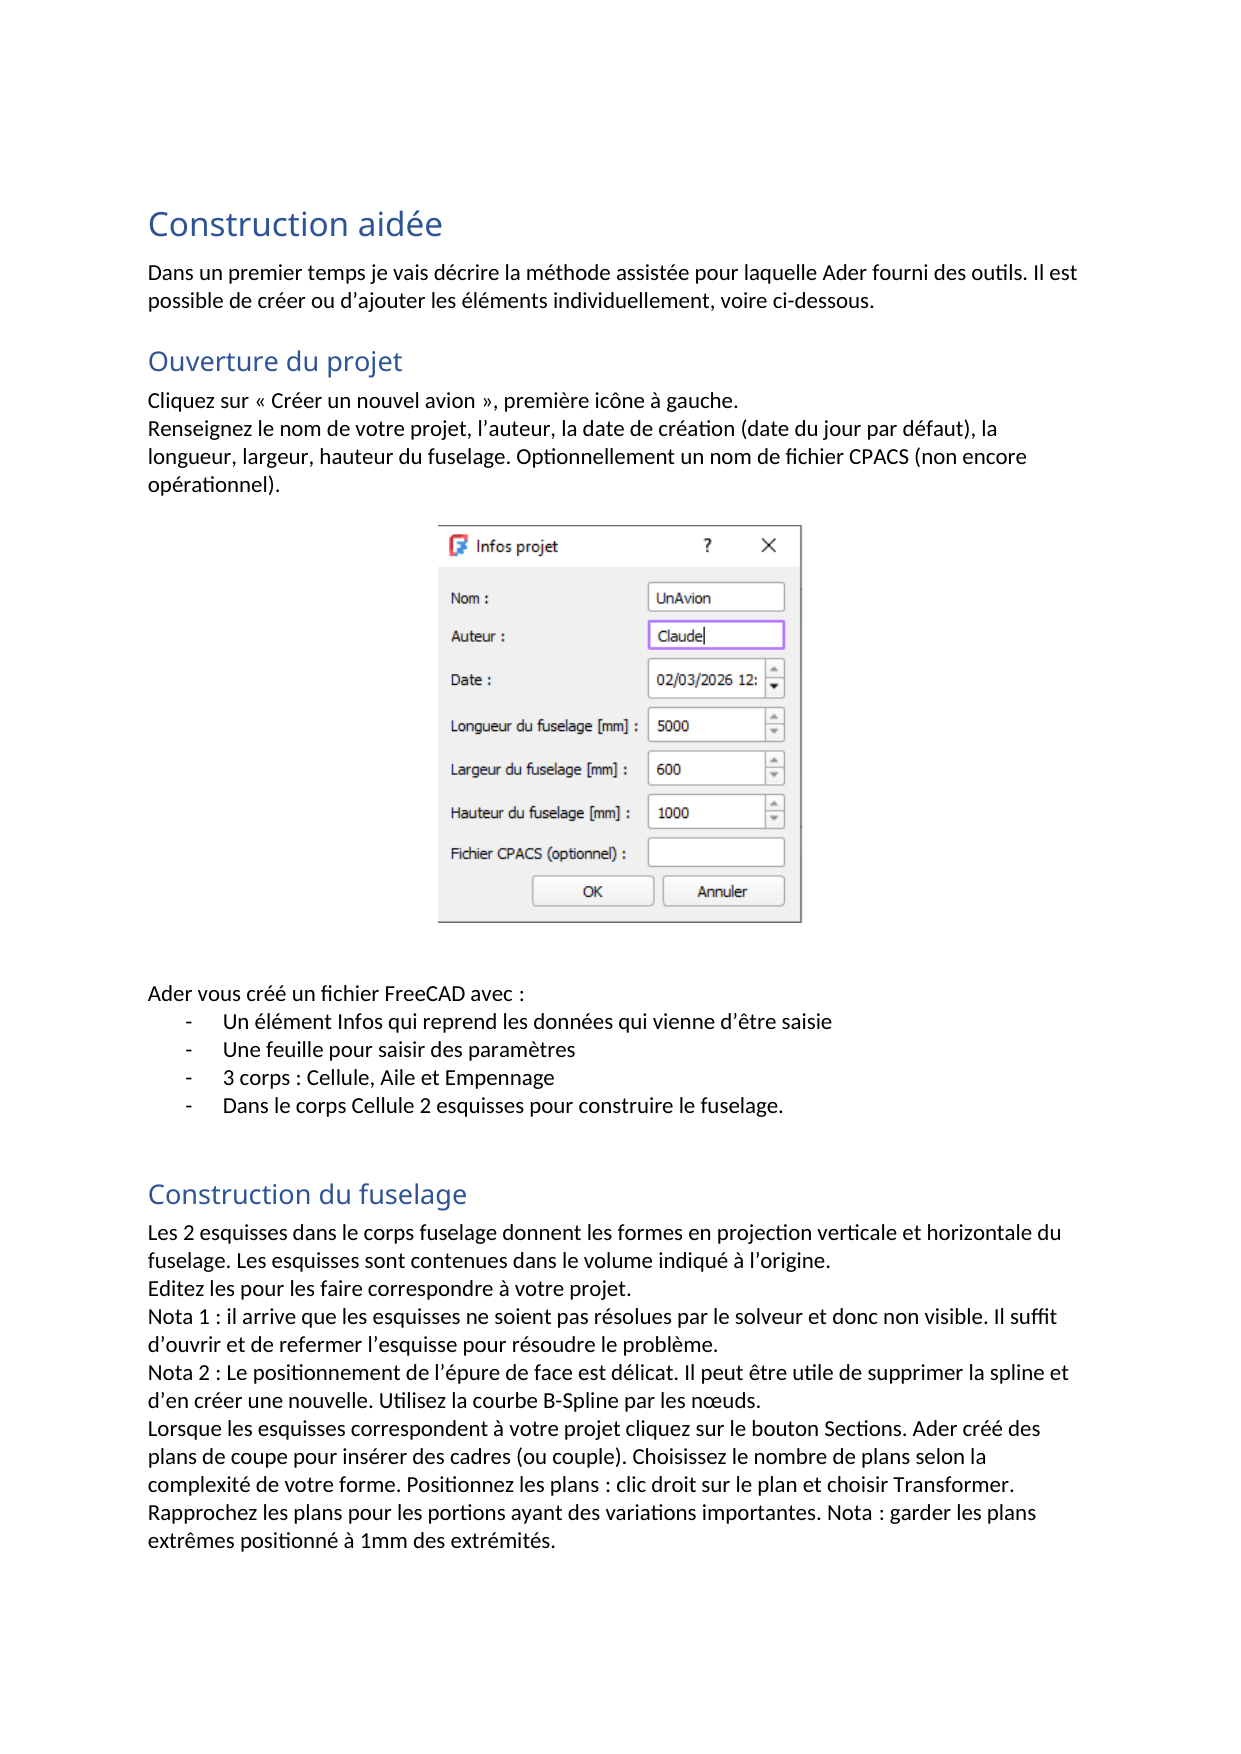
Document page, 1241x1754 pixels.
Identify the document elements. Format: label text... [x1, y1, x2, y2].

text Nota 2 : Le positionnement de l’épure de face est délicat. Il peut être utile de supprimer la spline et d’en créer une nouvelle. Utilisez la courbe B-Spline par les nœuds. [148, 1358, 1093, 1414]
text Ader vous créé un fichier FreeCAD avec : [148, 979, 1093, 1007]
text Lorsque les esquisses correspondent à votre projet cliquez sur le bouton Sections. Ader créé des plans de coupe pour insérer des cadres (ou couple). Choisissez le nombre de plans selon la complexité de votre forme. Positionnez les plans : clic droit sur le plan et choisir Transformer. Rapprochez les plans pour les portions ayant des variations importantes. Nota : garder les plans extrêmes positionné à 1mm des extrémités. [148, 1414, 1093, 1554]
text Editez les pour les faire correspondre à votre projet. [148, 1274, 1093, 1302]
text Dans un premier temps je vais décrire la méthode assistée pour laquelle Ader fourni des outils. Il est possible de créer ou d’ajouter les éléments individuellement, voire ci-dessous. [148, 258, 1093, 314]
subtitle Construction aidée [148, 201, 1093, 246]
list 3 corps : Cellule, Aile et Empennage [185, 1063, 1093, 1091]
subtitle Construction du fuselage [148, 1175, 1093, 1212]
list Dans le corps Cellule 2 esquisses pour construire le fuselage. [185, 1091, 1093, 1119]
text Renseignez le nom de votre projet, l’auteur, la date de création (date du jour par défaut), la longueur, largeur, hauteur du fuselage. Optionnellement un nom de fichier CPACS (non encore opérationnel). [148, 414, 1093, 498]
text Cliquez sur « Créer un nouvel avion », première icône à gauche. [148, 386, 1093, 414]
list Une feuille pour saisir des paramètres [185, 1035, 1093, 1063]
text Nota 1 : il arrive que les esquisses ne soient pas résolues par le solveur et donc non visible. Il suffit d’ouvrir et de refermer l’esquisse pour résoudre le problème. [148, 1302, 1093, 1358]
subtitle Ouverture du projet [148, 343, 1093, 379]
text Les 2 esquisses dans le corps fuselage donnent les formes en projection verticale et horizontale du fuselage. Les esquisses sont contenues dans le volume indiqué à l’origine. [148, 1218, 1093, 1274]
list Un élément Infos qui reprend les données qui vienne d’être saisie [185, 1007, 1093, 1035]
